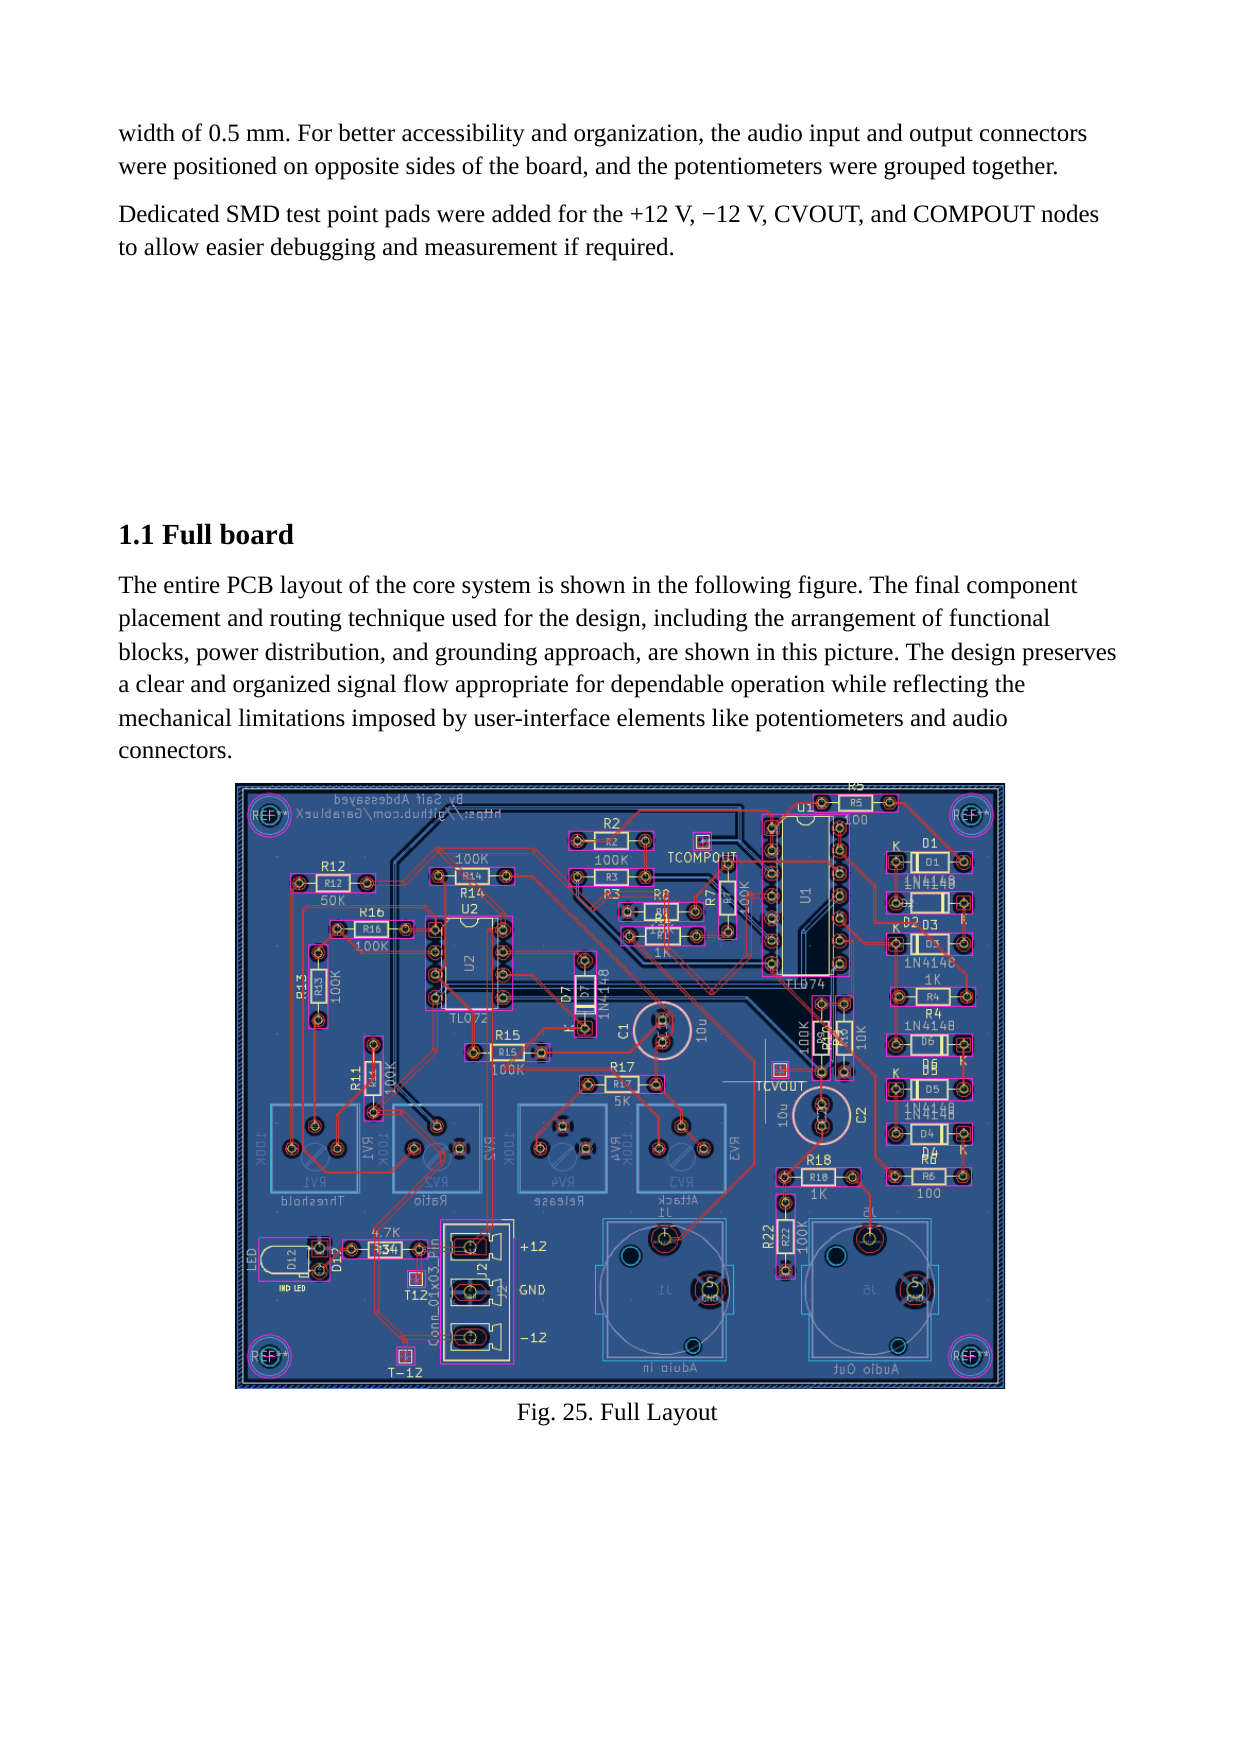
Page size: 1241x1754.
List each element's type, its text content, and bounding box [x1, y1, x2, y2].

text Dedicated SMD test point pads were added for the +12 V, −12 V, CVOUT, and COMPOUT nodes to allow easier debugging and measurement if required. [118, 199, 1122, 261]
text 1.1 Full board [118, 517, 1122, 551]
text The entire PCB layout of the core system is shown in the following figure. The final component placement and routing technique used for the design, including the arrangement of functional blocks, power distribution, and grounding approach, are shown in this picture. The design preserves a clear and organized signal flow appropriate for dependable operation while reflecting the mechanical limitations imposed by user-interface elements like potentiometers and audio connectors. [118, 571, 1122, 764]
text width of 0.5 mm. For better accessibility and organization, the audio input and output connectors were positioned on opposite sides of the board, and the potentiometers were grouped together. [118, 118, 1122, 180]
picture [235, 783, 1005, 1389]
text Fig. 25. Full Layout [118, 1389, 1122, 1429]
